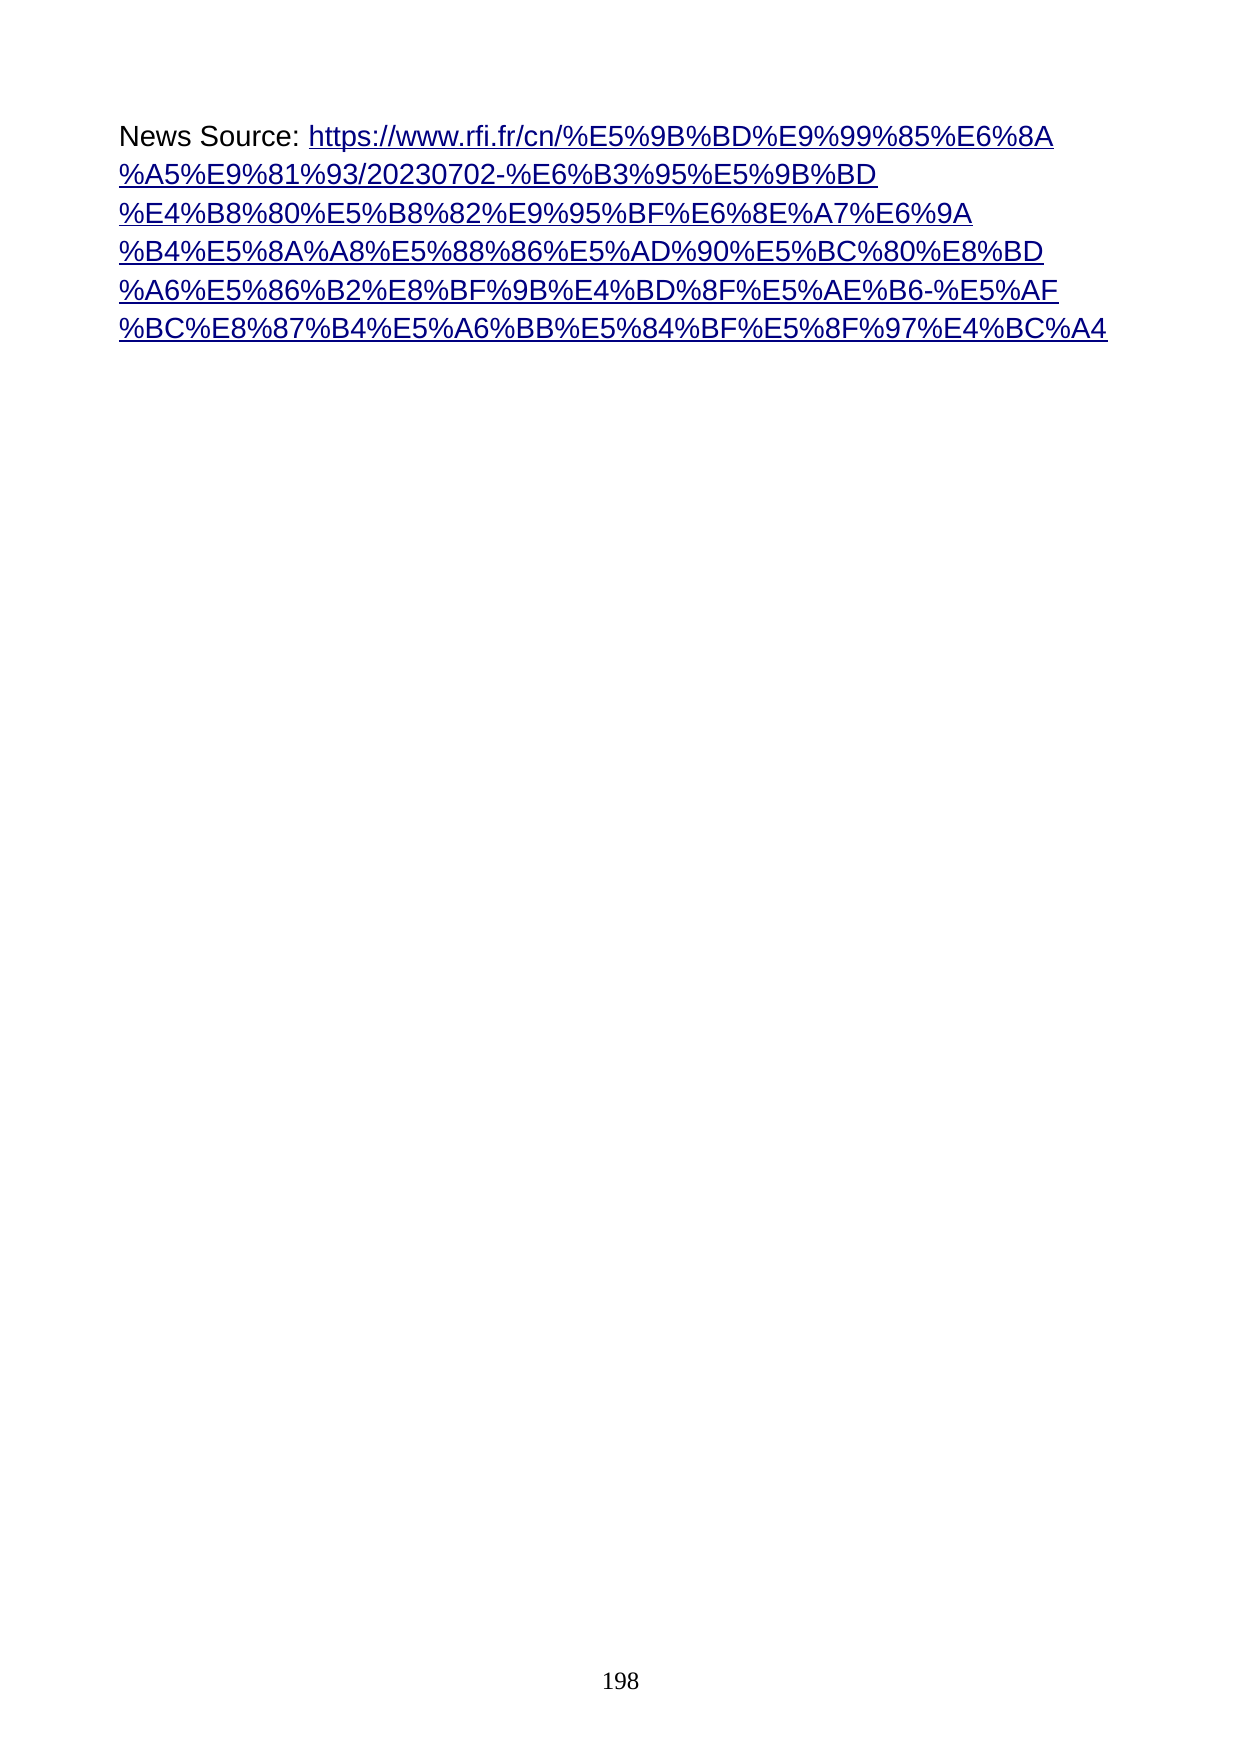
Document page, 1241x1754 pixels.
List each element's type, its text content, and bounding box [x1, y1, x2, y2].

text News Source: https://www.rfi.fr/cn/%E5%9B%BD%E9%99%85%E6%8A%A5%E9%81%93/20230702-%E6%B3%95%E5%9B%BD%E4%B8%80%E5%B8%82%E9%95%BF%E6%8E%A7%E6%9A%B4%E5%8A%A8%E5%88%86%E5%AD%90%E5%BC%80%E8%BD%A6%E5%86%B2%E8%BF%9B%E4%BD%8F%E5%AE%B6-%E5%AF%BC%E8%87%B4%E5%A6%BB%E5%84%BF%E5%8F%97%E4%BC%A4 [118, 118, 1122, 345]
